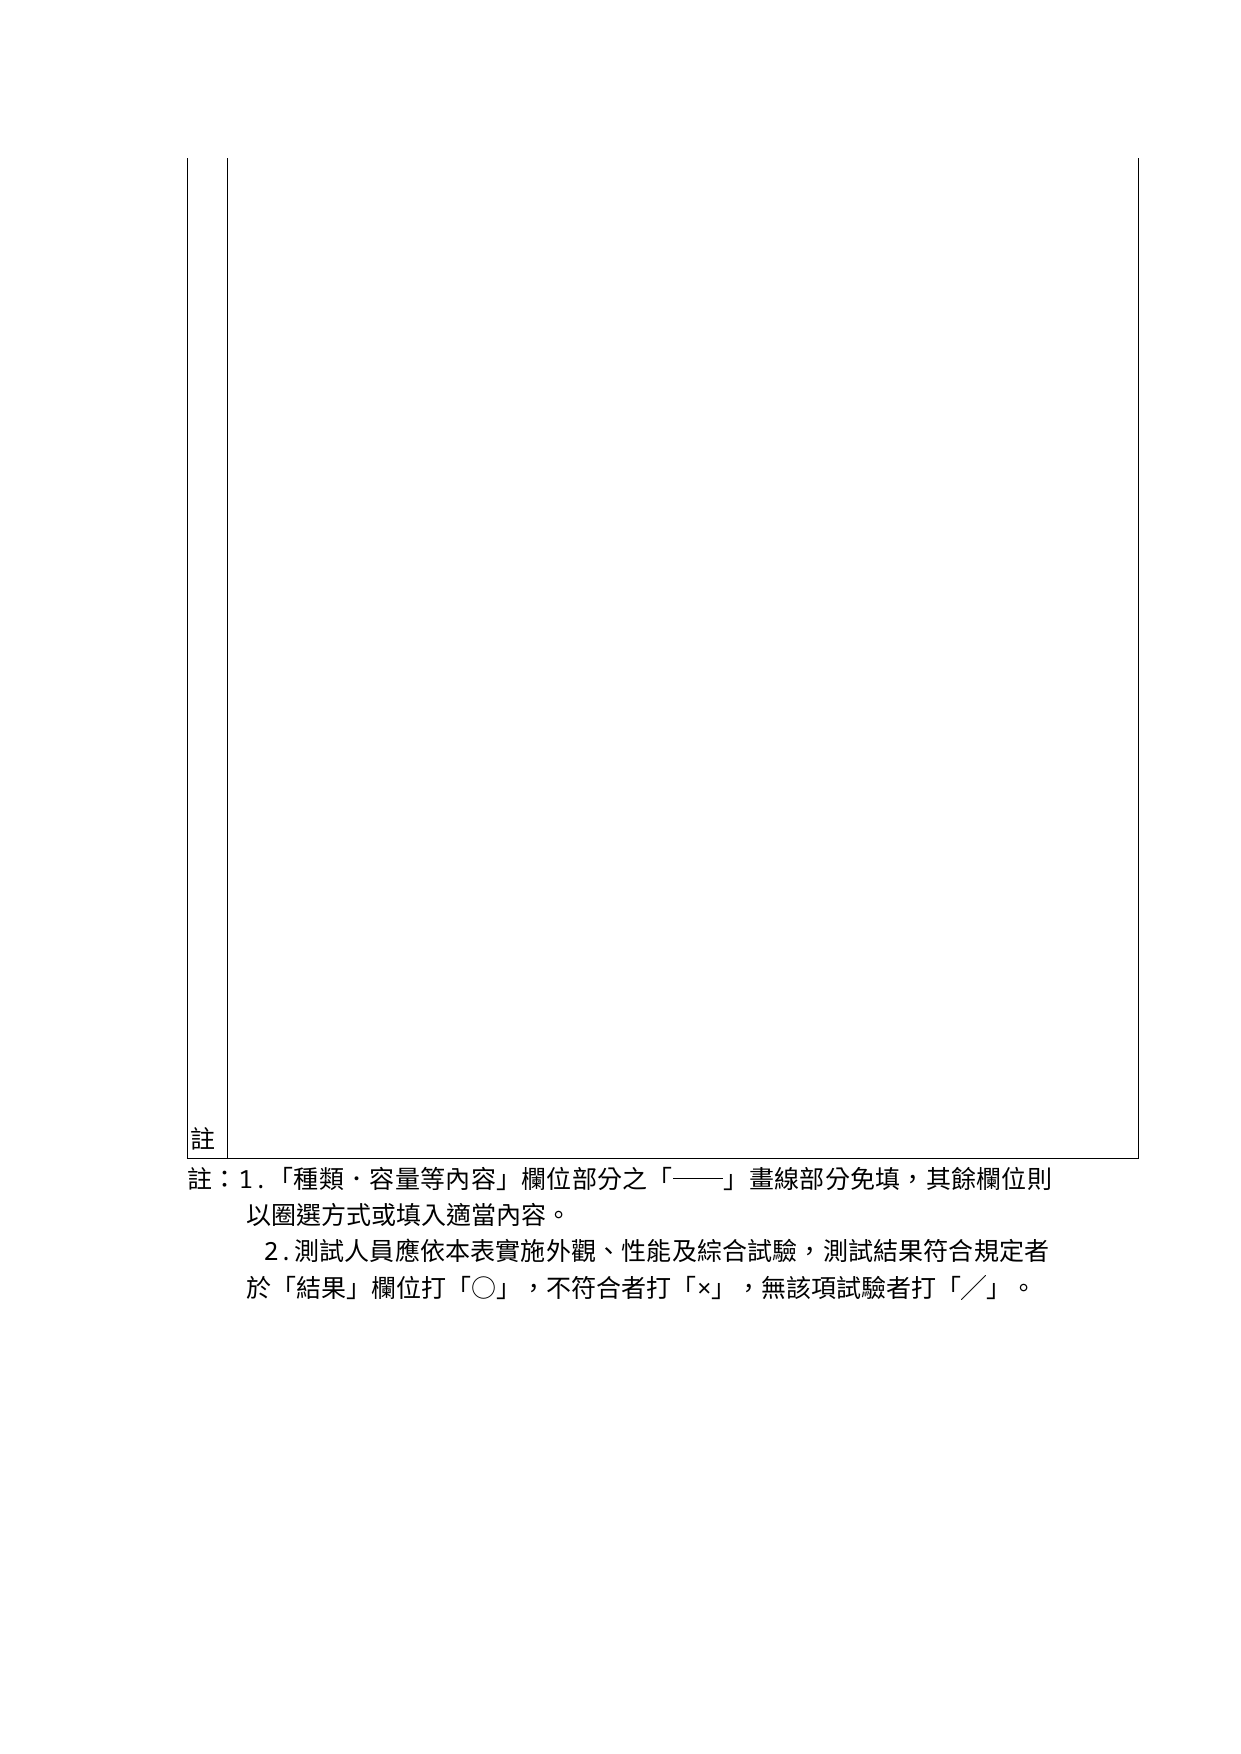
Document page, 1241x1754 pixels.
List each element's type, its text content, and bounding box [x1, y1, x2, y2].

table_cell [478, 1096, 694, 1158]
text 註：1.「種類．容量等內容」欄位部分之「──」畫線部分免填，其餘欄位則以圈選方式或填入適當內容。 [187, 1159, 1053, 1232]
table_cell [188, 158, 227, 1096]
table_cell [228, 158, 303, 1096]
text 2.測試人員應依本表實施外觀、性能及綜合試驗，測試結果符合規定者於「結果」欄位打「○」，不符合者打「×」，無該項試驗者打「╱」。 [187, 1232, 1053, 1304]
table_cell [478, 158, 694, 1096]
table_cell [1065, 158, 1138, 1096]
table_cell [695, 158, 1065, 1096]
table_cell [695, 1096, 1065, 1158]
table_cell [303, 158, 478, 1096]
table_cell [303, 1096, 478, 1158]
table_cell [228, 1096, 303, 1158]
table_cell 註 [188, 1096, 227, 1158]
table_cell [1065, 1096, 1138, 1158]
